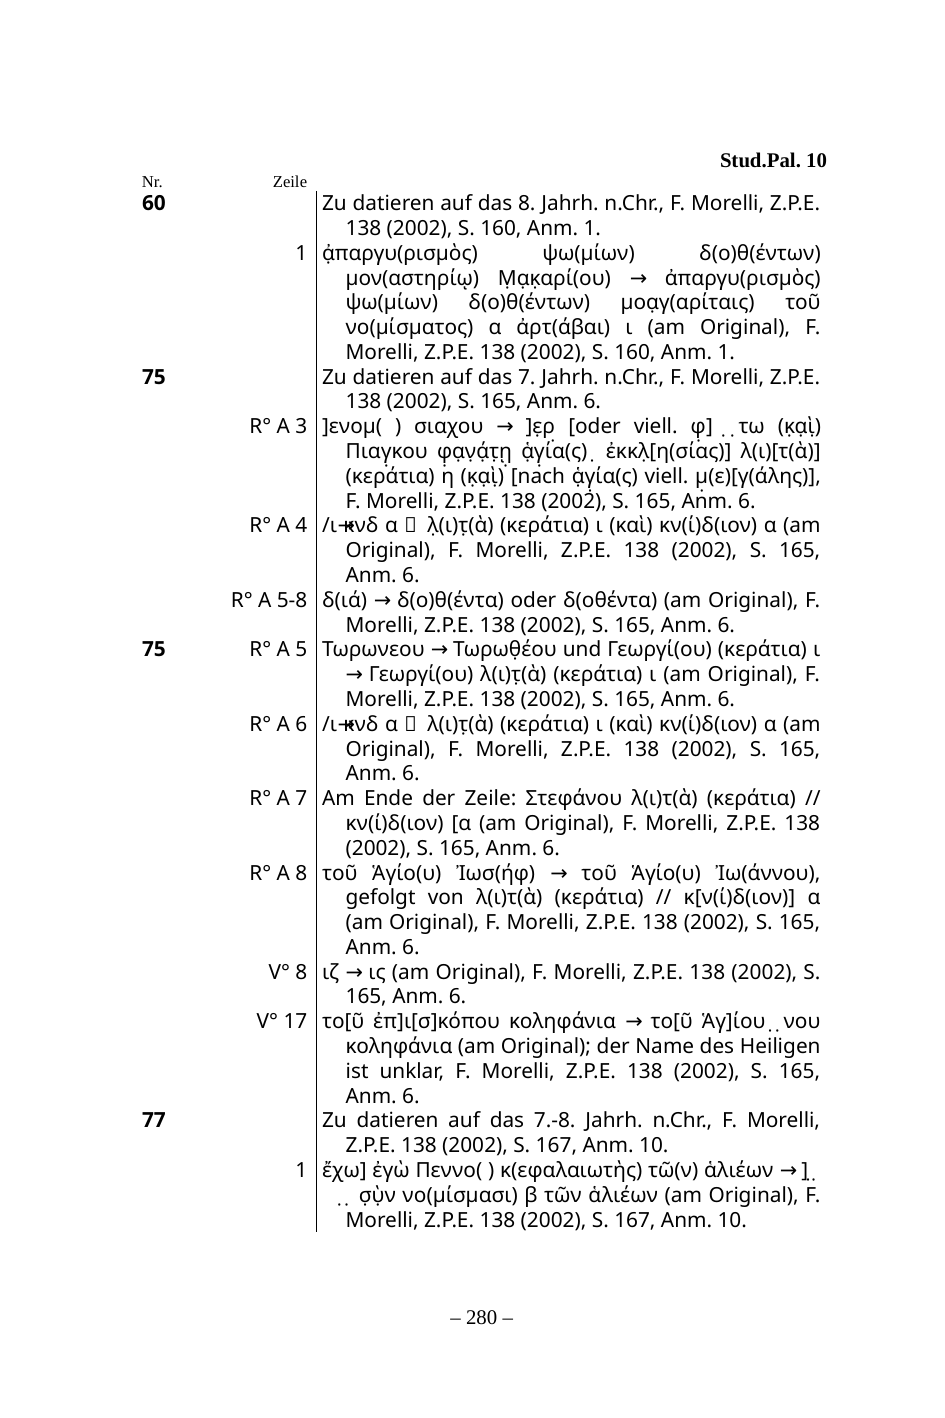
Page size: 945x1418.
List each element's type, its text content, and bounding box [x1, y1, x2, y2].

table_cell 75 [136, 637, 224, 711]
table_cell /ι κνδ α → λ̣(ι)τ̣(ὰ) (κεράτια) ι (καὶ) κν(ί)δ(ιον) α (am Original), F. Morelli, Z.P.E. 138 (2002), S. 165, Anm. 6. [317, 513, 827, 587]
table_cell 75 [136, 364, 316, 414]
table_cell 1 [136, 1158, 316, 1232]
table_cell ἔχω] ἐγὼ Πεννο( ) κ(εφαλαιωτὴς) τῶ(ν) ἁλιέων → ] ̣ ̣ ̣ ̣ σ̣ὺ̣ν νο(μίσμασι) β τῶν ἁλιέων (am Original), F. Morelli, Z.P.E. 138 (2002), S. 167, Anm. 10. [317, 1158, 827, 1232]
table_cell Τωρωνεου → Τωρωθ̣έου und Γεωργί(ου) (κεράτια) ι → Γεωργί(ου) λ(ι)τ̣(ὰ) (κεράτια) ι (am Original), F. Morelli, Z.P.E. 138 (2002), S. 165, Anm. 6. [317, 637, 827, 711]
table_cell R° A 5-8 [136, 588, 316, 637]
table_cell τοῦ Ἁγίο(υ) Ἰωσ(ήφ) → τοῦ Ἁγίο(υ) Ἰω(άννου), gefolgt von λ(ι)τ(ὰ) (κεράτια) // κ[ν(ί)δ(ιον)] α (am Original), F. Morelli, Z.P.E. 138 (2002), S. 165, Anm. 6. [317, 860, 827, 959]
table_cell Zu datieren auf das 7. Jahrh. n.Chr., F. Morelli, Z.P.E. 138 (2002), S. 165, Anm. 6. [317, 364, 827, 414]
table_cell 60 [136, 191, 316, 240]
table_cell R° A 4 [136, 513, 316, 587]
table_cell δ(ιά) → δ(ο)θ(έντα) oder δ(οθέντα) (am Original), F. Morelli, Z.P.E. 138 (2002), S. 165, Anm. 6. [317, 588, 827, 637]
table_cell V° 8 [136, 959, 316, 1009]
table_cell το[ῦ ἐπ]ι[σ]κόπου κοληφάνια → το[ῦ Ἁγ]ίου ̣ ̣νου κοληφάνια (am Original); der Name des Heiligen ist unklar, F. Morelli, Z.P.E. 138 (2002), S. 165, Anm. 6. [317, 1009, 827, 1108]
table_cell ἀ̣παργυ(ρισμὸς) ψω(μίων) δ(ο)θ(έντων) μον(αστηρίῳ) Μ̣α̣κ̣αρί(ου) → ἀπαργυ(ρισμὸς) ψω(μίων) δ(ο)θ(έντων) μοα̣γ(αρίταις) τοῦ νο(μίσματος) α ἀρτ(άβαι) ι (am Original), F. Morelli, Z.P.E. 138 (2002), S. 160, Anm. 1. [317, 240, 827, 364]
table_cell R° A 6 [136, 711, 316, 786]
table_cell ιζ → ις (am Original), F. Morelli, Z.P.E. 138 (2002), S. 165, Anm. 6. [317, 959, 827, 1009]
table_cell R° A 8 [136, 860, 316, 959]
table_cell 77 [136, 1108, 316, 1158]
table_cell ]ενομ( ) σιαχου → ]ε̣ρ̣ [oder viell. φ̣] ̣ ̣τω (κ̣α̣ὶ̣) Πιαγ̣κου φ̣α̣ν̣ά̣τ̣ῃ̣ ἁ̣γ̣ία(ς) ̣ ἐκκλ̣[η(σίας)] λ(ι)[τ(ὰ)] (κεράτια) η (κ̣α̣ὶ̣) [nach ἁ̣γ̣ία(ς) viell. μ̣(ε)[γ(άλης)], F. Morelli, Z.P.E. 138 (2002), S. 165, Anm. 6. [317, 414, 827, 513]
table_cell Zu datieren auf das 7.-8. Jahrh. n.Chr., F. Morelli, Z.P.E. 138 (2002), S. 167, Anm. 10. [317, 1108, 827, 1158]
table_cell V° 17 [136, 1009, 316, 1108]
table_cell R° A 3 [136, 414, 316, 513]
table_cell /ι κνδ α → λ(ι)τ̣(ὰ) (κεράτια) ι (καὶ) κν(ί)δ(ιον) α (am Original), F. Morelli, Z.P.E. 138 (2002), S. 165, Anm. 6. [317, 711, 827, 786]
table_cell Zu datieren auf das 8. Jahrh. n.Chr., F. Morelli, Z.P.E. 138 (2002), S. 160, Anm. 1. [317, 191, 827, 240]
table_cell 1 [136, 240, 316, 364]
table_cell R° A 7 [136, 786, 316, 860]
table_cell R° A 5 [224, 637, 316, 711]
table_cell Am Ende der Zeile: Στεφάνου λ(ι)τ(ὰ) (κεράτια) // κν(ί)δ(ιον) [α (am Original), F. Morelli, Z.P.E. 138 (2002), S. 165, Anm. 6. [317, 786, 827, 860]
